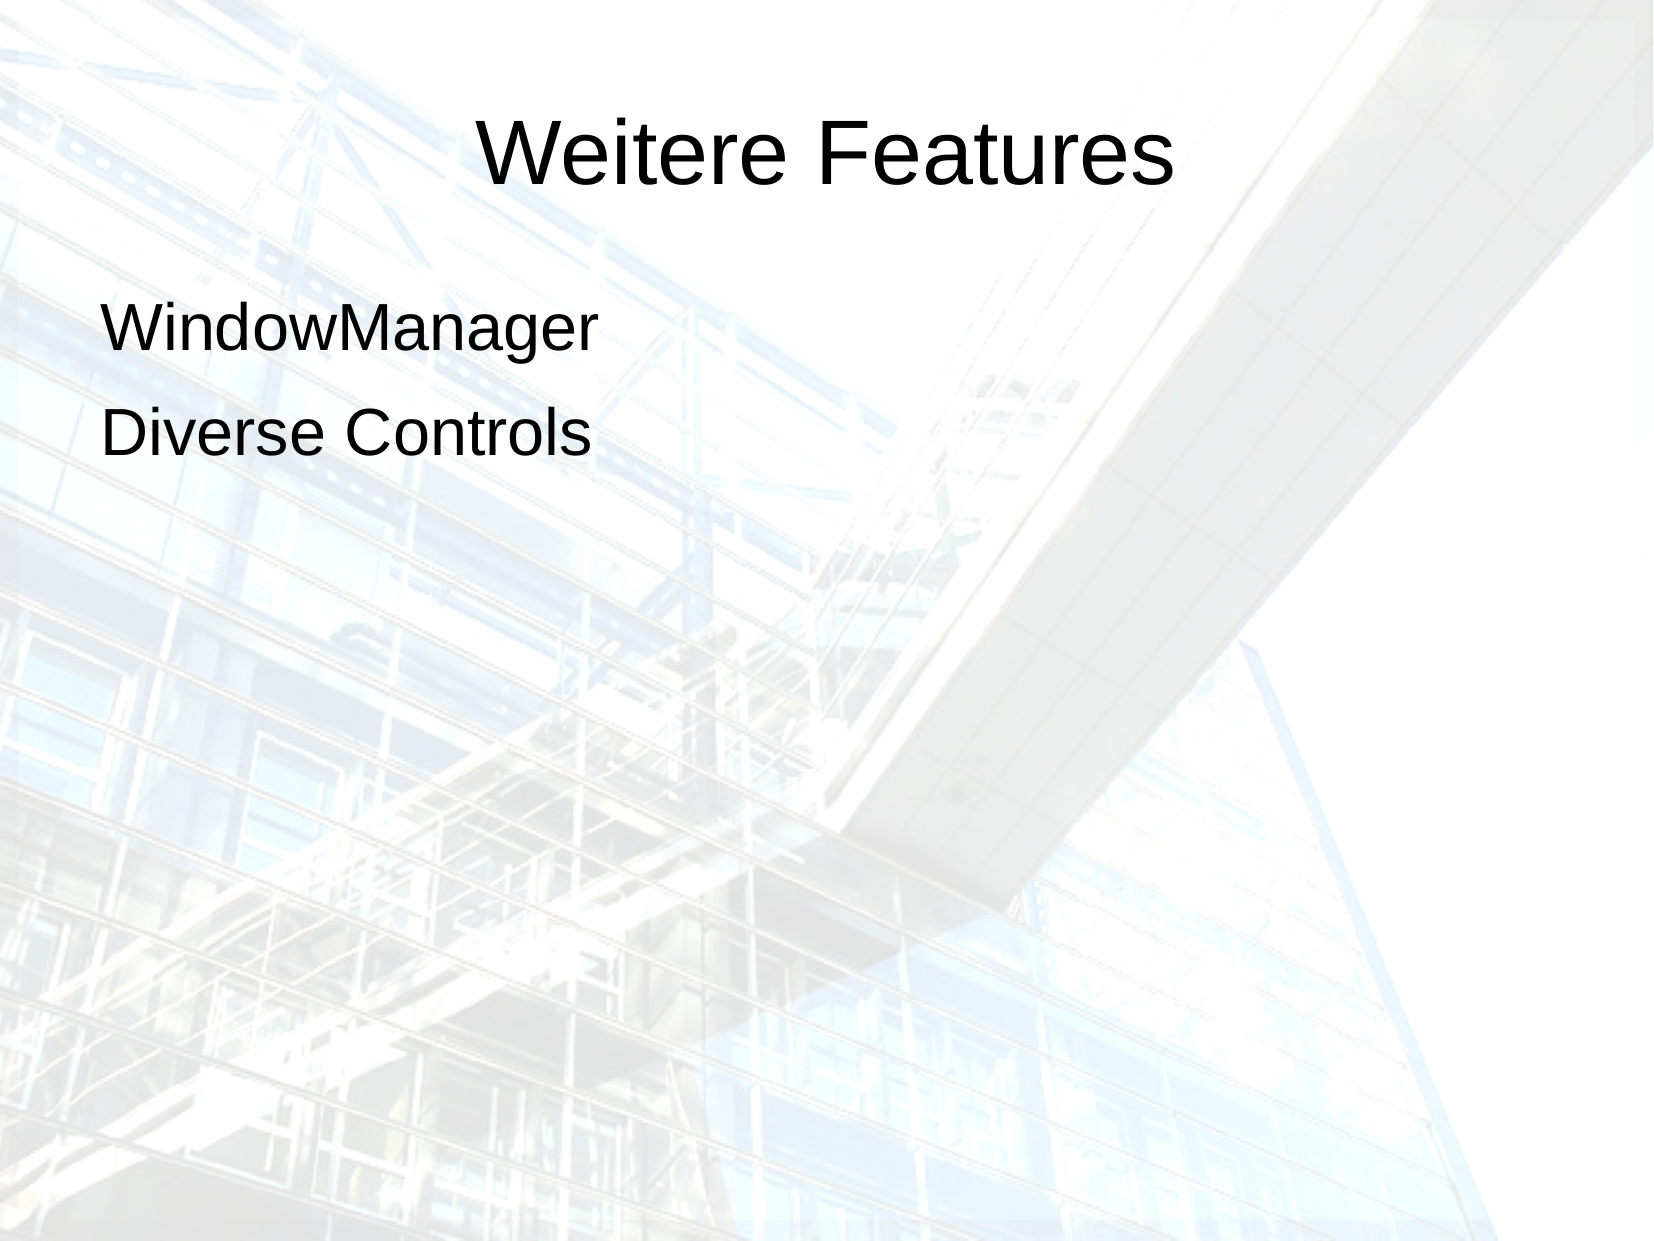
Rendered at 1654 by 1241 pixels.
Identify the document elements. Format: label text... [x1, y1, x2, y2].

picture [0, 0, 1654, 1241]
list WindowManager Diverse Controls [82, 290, 1571, 1094]
title Weitere Features [82, 56, 1571, 250]
